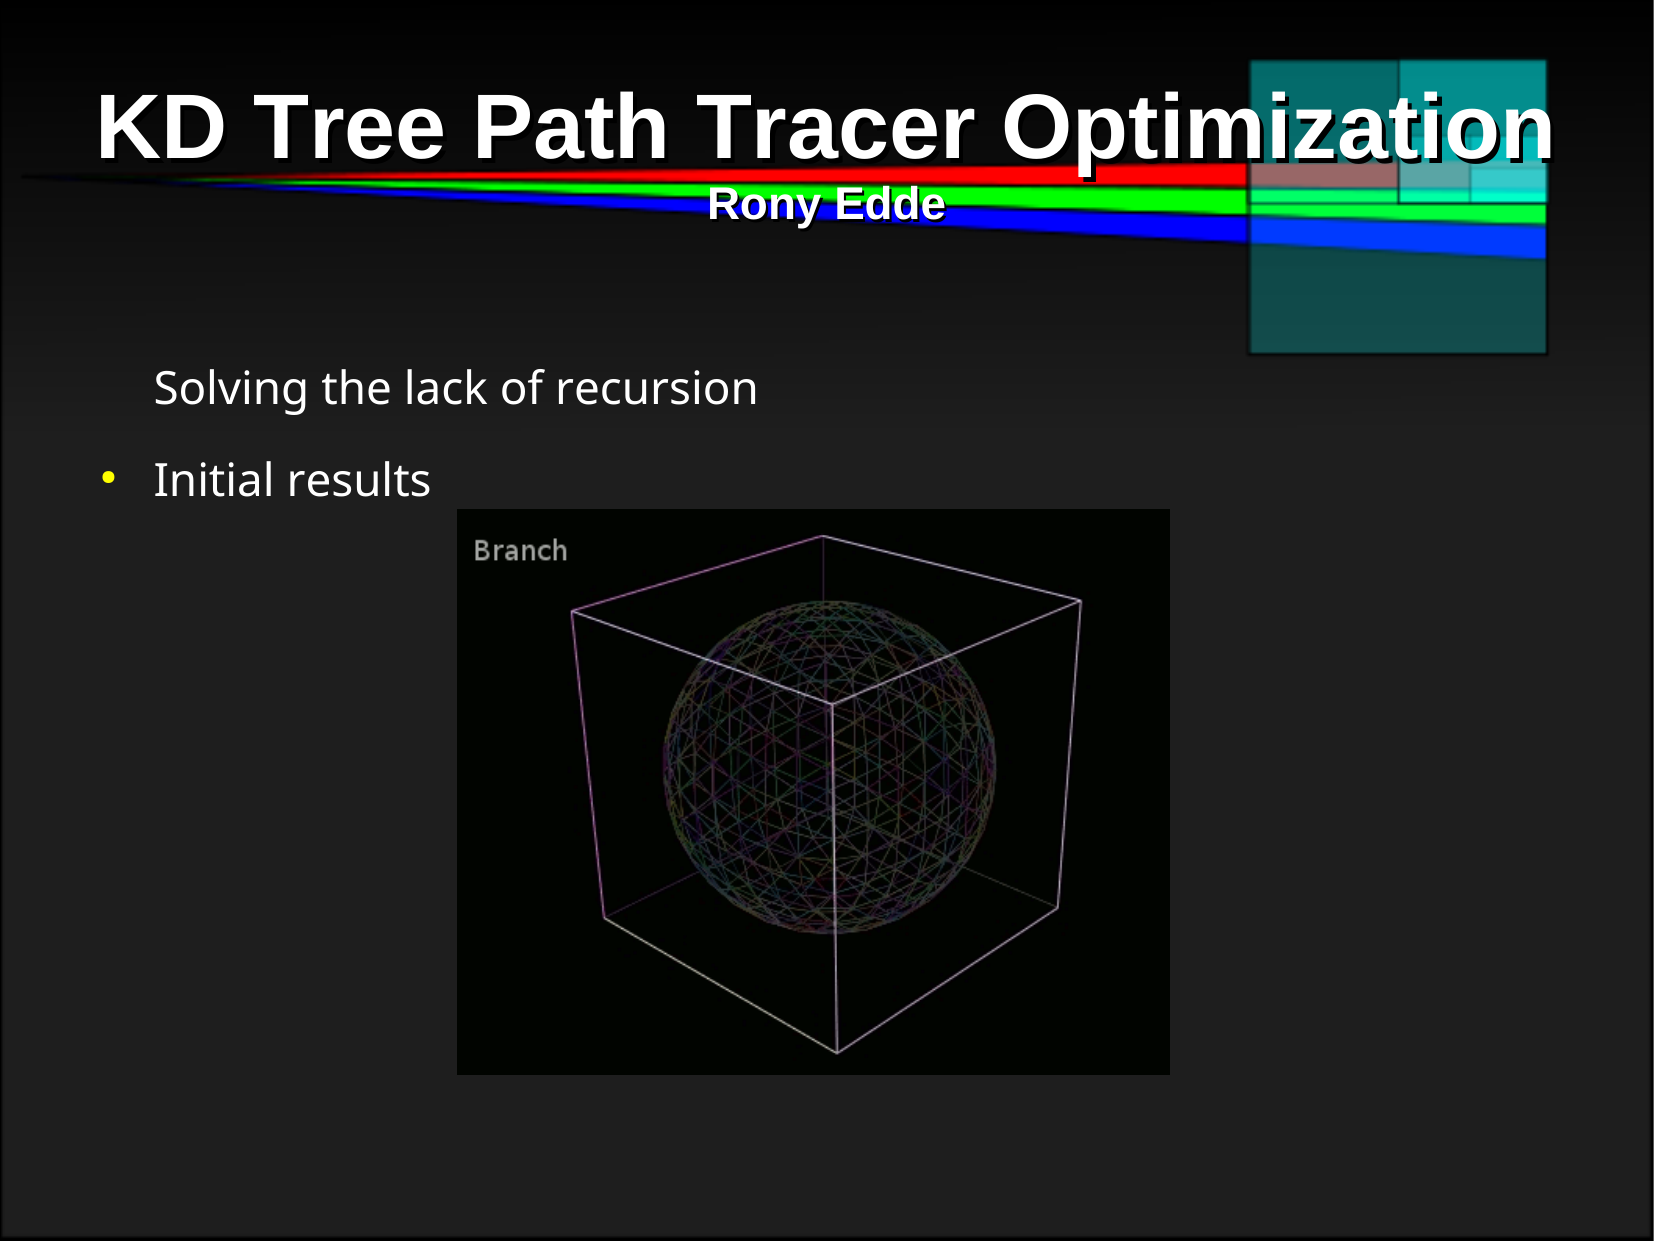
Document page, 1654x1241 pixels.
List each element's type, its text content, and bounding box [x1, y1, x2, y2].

title KD Tree Path Tracer Optimization Rony Edde [82, 56, 1571, 250]
list Solving the lack of recursion Initial results [82, 355, 1571, 1058]
picture [0, 0, 1654, 1241]
